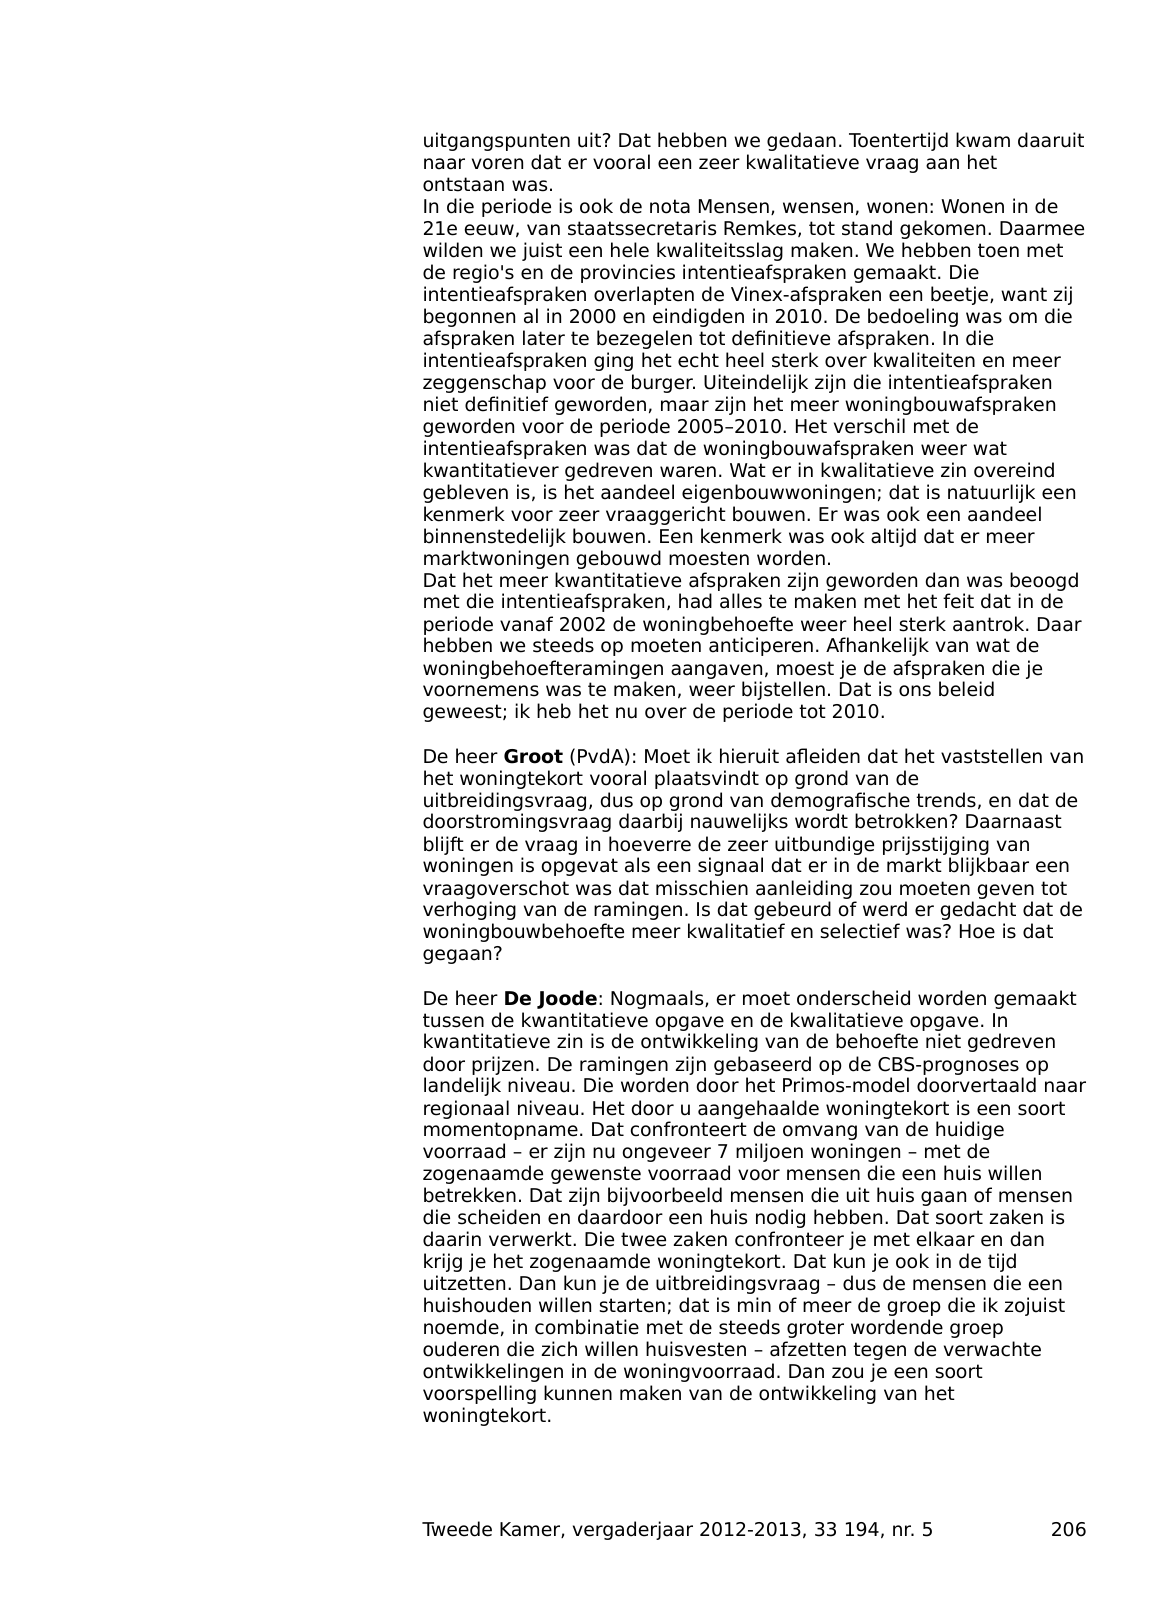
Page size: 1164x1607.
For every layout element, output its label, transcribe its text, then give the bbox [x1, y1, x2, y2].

text In die periode is ook de nota Mensen, wensen, wonen: Wonen in de 21e eeuw, van staatssecretaris Remkes, tot stand gekomen. Daarmee wilden we juist een hele kwaliteitsslag maken. We hebben toen met de regio's en de provincies intentieafspraken gemaakt. Die intentieafspraken overlapten de Vinex-afspraken een beetje, want zij begonnen al in 2000 en eindigden in 2010. De bedoeling was om die afspraken later te bezegelen tot definitieve afspraken. In die intentieafspraken ging het echt heel sterk over kwaliteiten en meer zeggenschap voor de burger. Uiteindelijk zijn die intentieafspraken niet definitief geworden, maar zijn het meer woningbouwafspraken geworden voor de periode 2005–2010. Het verschil met de intentieafspraken was dat de woningbouwafspraken weer wat kwantitatiever gedreven waren. Wat er in kwalitatieve zin overeind gebleven is, is het aandeel eigenbouwwoningen; dat is natuurlijk een kenmerk voor zeer vraaggericht bouwen. Er was ook een aandeel binnenstedelijk bouwen. Een kenmerk was ook altijd dat er meer marktwoningen gebouwd moesten worden. [422, 196, 1087, 569]
text De heer Groot (PvdA): Moet ik hieruit afleiden dat het vaststellen van het woningtekort vooral plaatsvindt op grond van de uitbreidingsvraag, dus op grond van demografische trends, en dat de doorstromingsvraag daarbij nauwelijks wordt betrokken? Daarnaast blijft er de vraag in hoeverre de zeer uitbundige prijsstijging van woningen is opgevat als een signaal dat er in de markt blijkbaar een vraagoverschot was dat misschien aanleiding zou moeten geven tot verhoging van de ramingen. Is dat gebeurd of werd er gedacht dat de woningbouwbehoefte meer kwalitatief en selectief was? Hoe is dat gegaan? [422, 746, 1087, 965]
text Dat het meer kwantitatieve afspraken zijn geworden dan was beoogd met die intentieafspraken, had alles te maken met het feit dat in de periode vanaf 2002 de woningbehoefte weer heel sterk aantrok. Daar hebben we steeds op moeten anticiperen. Afhankelijk van wat de woningbehoefteramingen aangaven, moest je de afspraken die je voornemens was te maken, weer bijstellen. Dat is ons beleid geweest; ik heb het nu over de periode tot 2010. [422, 569, 1087, 723]
text uitgangspunten uit? Dat hebben we gedaan. Toentertijd kwam daaruit naar voren dat er vooral een zeer kwalitatieve vraag aan het ontstaan was. [422, 130, 1087, 196]
text De heer De Joode: Nogmaals, er moet onderscheid worden gemaakt tussen de kwantitatieve opgave en de kwalitatieve opgave. In kwantitatieve zin is de ontwikkeling van de behoefte niet gedreven door prijzen. De ramingen zijn gebaseerd op de CBS-prognoses op landelijk niveau. Die worden door het Primos-model doorvertaald naar regionaal niveau. Het door u aangehaalde woningtekort is een soort momentopname. Dat confronteert de omvang van de huidige voorraad – er zijn nu ongeveer 7 miljoen woningen – met de zogenaamde gewenste voorraad voor mensen die een huis willen betrekken. Dat zijn bijvoorbeeld mensen die uit huis gaan of mensen die scheiden en daardoor een huis nodig hebben. Dat soort zaken is daarin verwerkt. Die twee zaken confronteer je met elkaar en dan krijg je het zogenaamde woningtekort. Dat kun je ook in de tijd uitzetten. Dan kun je de uitbreidingsvraag – dus de mensen die een huishouden willen starten; dat is min of meer de groep die ik zojuist noemde, in combinatie met de steeds groter wordende groep ouderen die zich willen huisvesten – afzetten tegen de verwachte ontwikkelingen in de woningvoorraad. Dan zou je een soort voorspelling kunnen maken van de ontwikkeling van het woningtekort. [422, 987, 1087, 1427]
